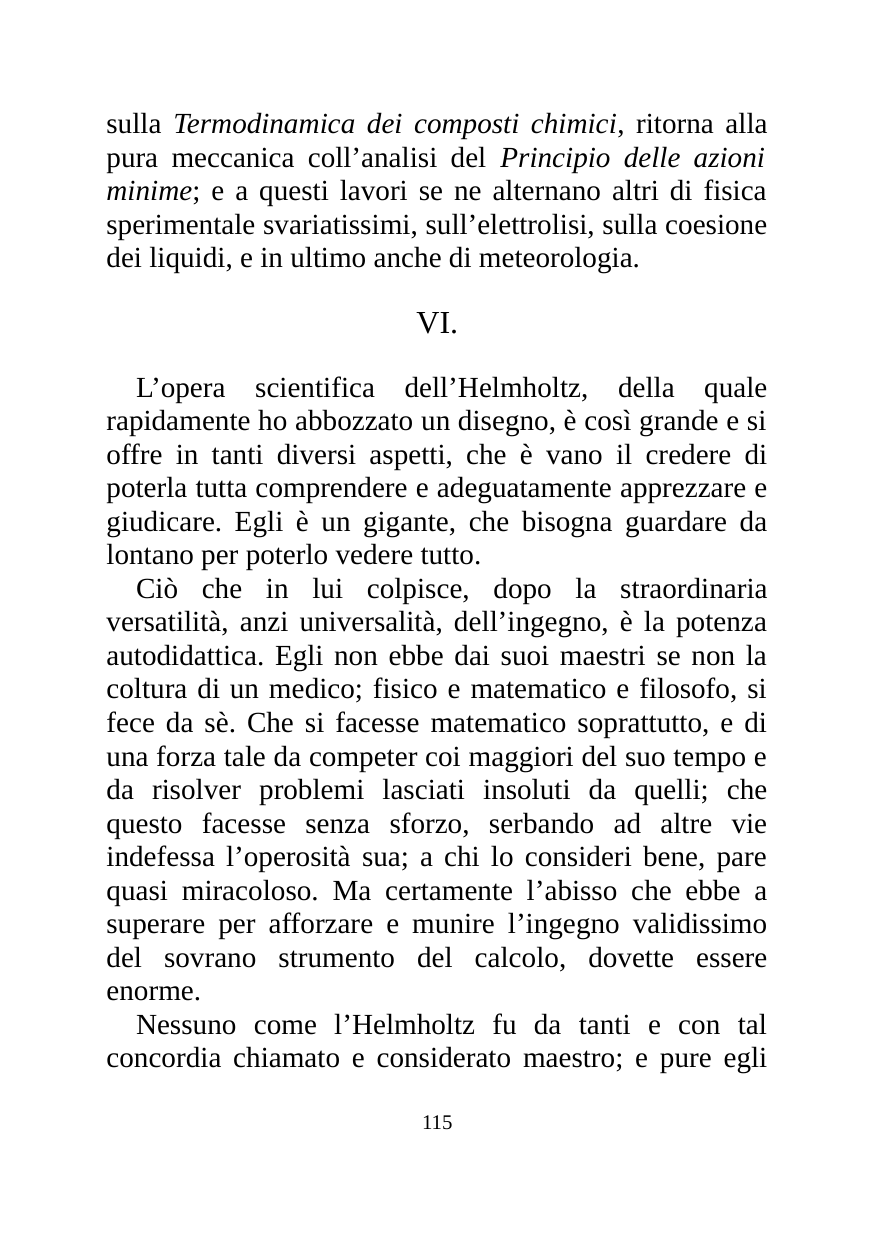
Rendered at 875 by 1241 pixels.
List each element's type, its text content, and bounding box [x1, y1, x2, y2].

text Ciò che in lui colpisce, dopo la straordinaria versatilità, anzi universalità, dell’ingegno, è la potenza autodidattica. Egli non ebbe dai suoi maestri se non la coltura di un medico; fisico e matematico e filosofo, si fece da sè. Che si facesse matematico soprattutto, e di una forza tale da competer coi maggiori del suo tempo e da risolver problemi lasciati insoluti da quelli; che questo facesse senza sforzo, serbando ad altre vie indefessa l’operosità sua; a chi lo consideri bene, pare quasi miracoloso. Ma certamente l’abisso che ebbe a superare per afforzare e munire l’ingegno validissimo del sovrano strumento del calcolo, dovette essere enorme. [106, 571, 768, 1007]
text sulla Termodinamica dei composti chimici, ritorna alla pura meccanica coll’analisi del Principio delle azioni minime; e a questi lavori se ne alternano altri di fisica sperimentale svariatissimi, sull’elettrolisi, sulla coesione dei liquidi, e in ultimo anche di meteorologia. [106, 106, 768, 274]
text Nessuno come l’Helmholtz fu da tanti e con tal concordia chiamato e considerato maestro; e pure egli [106, 1007, 768, 1074]
subtitle VI. [106, 303, 768, 340]
text L’opera scientifica dell’Helmholtz, della quale rapidamente ho abbozzato un disegno, è così grande e si offre in tanti diversi aspetti, che è vano il credere di poterla tutta comprendere e adeguatamente apprezzare e giudicare. Egli è un gigante, che bisogna guardare da lontano per poterlo vedere tutto. [106, 370, 768, 571]
